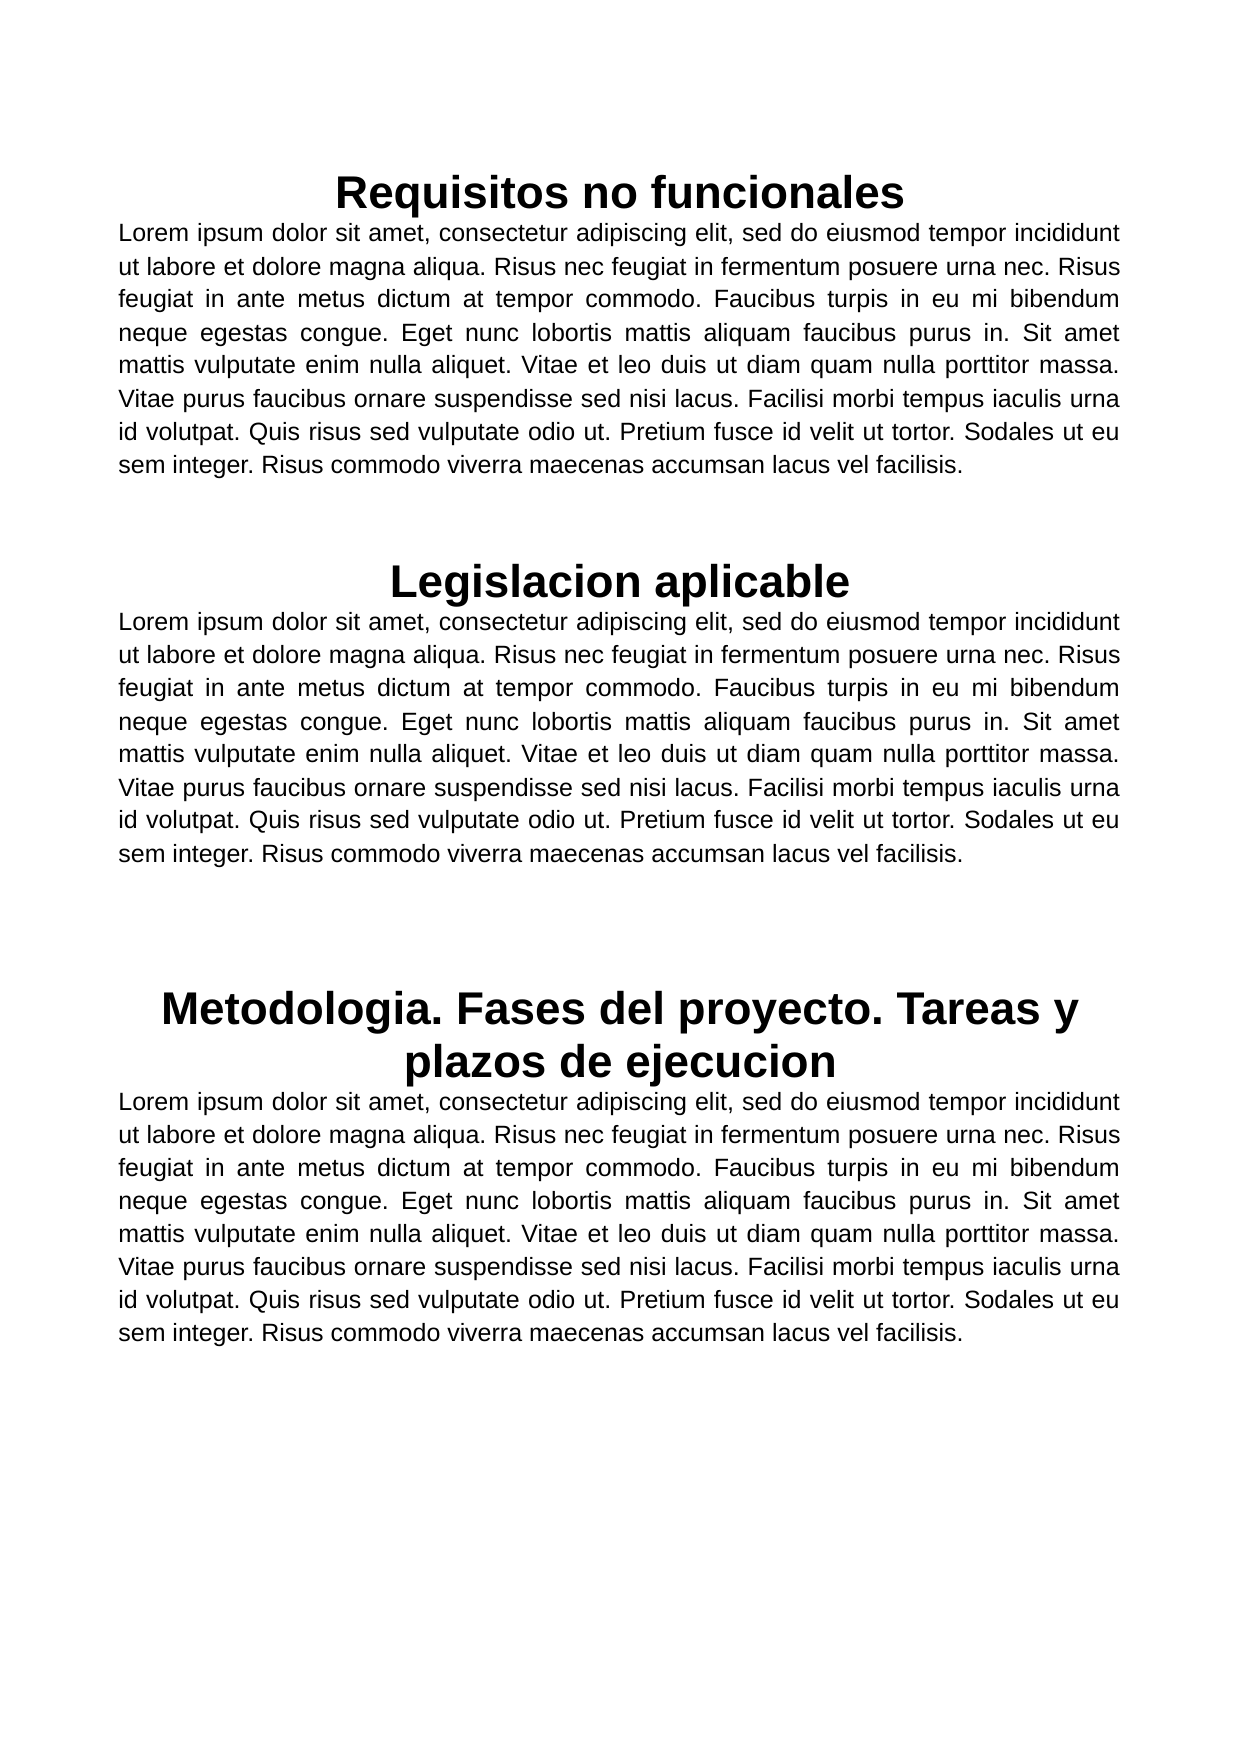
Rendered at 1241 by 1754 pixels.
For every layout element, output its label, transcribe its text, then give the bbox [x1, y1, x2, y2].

text Requisitos no funcionales [118, 166, 1122, 218]
text Metodologia. Fases del proyecto. Tareas y plazos de ejecucion [118, 981, 1122, 1087]
text Lorem ipsum dolor sit amet, consectetur adipiscing elit, sed do eiusmod tempor incididunt ut labore et dolore magna aliqua. Risus nec feugiat in fermentum posuere urna nec. Risus feugiat in ante metus dictum at tempor commodo. Faucibus turpis in eu mi bibendum neque egestas congue. Eget nunc lobortis mattis aliquam faucibus purus in. Sit amet mattis vulputate enim nulla aliquet. Vitae et leo duis ut diam quam nulla porttitor massa. Vitae purus faucibus ornare suspendisse sed nisi lacus. Facilisi morbi tempus iaculis urna id volutpat. Quis risus sed vulputate odio ut. Pretium fusce id velit ut tortor. Sodales ut eu sem integer. Risus commodo viverra maecenas accumsan lacus vel facilisis. [118, 1087, 1122, 1347]
text Lorem ipsum dolor sit amet, consectetur adipiscing elit, sed do eiusmod tempor incididunt ut labore et dolore magna aliqua. Risus nec feugiat in fermentum posuere urna nec. Risus feugiat in ante metus dictum at tempor commodo. Faucibus turpis in eu mi bibendum neque egestas congue. Eget nunc lobortis mattis aliquam faucibus purus in. Sit amet mattis vulputate enim nulla aliquet. Vitae et leo duis ut diam quam nulla porttitor massa. Vitae purus faucibus ornare suspendisse sed nisi lacus. Facilisi morbi tempus iaculis urna id volutpat. Quis risus sed vulputate odio ut. Pretium fusce id velit ut tortor. Sodales ut eu sem integer. Risus commodo viverra maecenas accumsan lacus vel facilisis. [118, 607, 1122, 867]
text Lorem ipsum dolor sit amet, consectetur adipiscing elit, sed do eiusmod tempor incididunt ut labore et dolore magna aliqua. Risus nec feugiat in fermentum posuere urna nec. Risus feugiat in ante metus dictum at tempor commodo. Faucibus turpis in eu mi bibendum neque egestas congue. Eget nunc lobortis mattis aliquam faucibus purus in. Sit amet mattis vulputate enim nulla aliquet. Vitae et leo duis ut diam quam nulla porttitor massa. Vitae purus faucibus ornare suspendisse sed nisi lacus. Facilisi morbi tempus iaculis urna id volutpat. Quis risus sed vulputate odio ut. Pretium fusce id velit ut tortor. Sodales ut eu sem integer. Risus commodo viverra maecenas accumsan lacus vel facilisis. [118, 218, 1122, 478]
text Legislacion aplicable [118, 555, 1122, 607]
